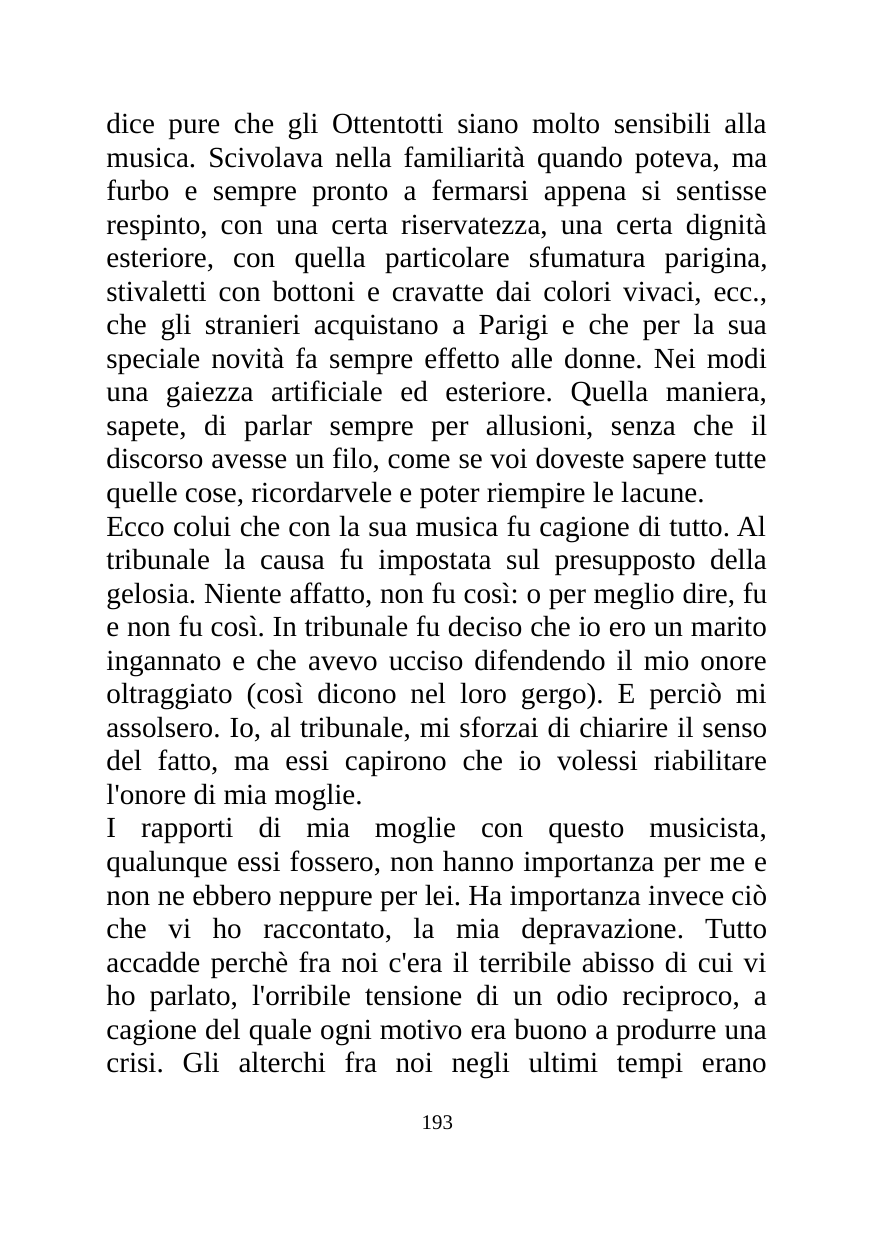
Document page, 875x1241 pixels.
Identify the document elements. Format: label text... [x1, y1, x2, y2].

text dice pure che gli Ottentotti siano molto sensibili alla musica. Scivolava nella familiarità quando poteva, ma furbo e sempre pronto a fermarsi appena si sentisse respinto, con una certa riservatezza, una certa dignità esteriore, con quella particolare sfumatura parigina, stivaletti con bottoni e cravatte dai colori vivaci, ecc., che gli stranieri acquistano a Parigi e che per la sua speciale novità fa sempre effetto alle donne. Nei modi una gaiezza artificiale ed esteriore. Quella maniera, sapete, di parlar sempre per allusioni, senza che il discorso avesse un filo, come se voi doveste sapere tutte quelle cose, ricordarvele e poter riempire le lacune. [106, 106, 768, 509]
text Ecco colui che con la sua musica fu cagione di tutto. Al tribunale la causa fu impostata sul presupposto della gelosia. Niente affatto, non fu così: o per meglio dire, fu e non fu così. In tribunale fu deciso che io ero un marito ingannato e che avevo ucciso difendendo il mio onore oltraggiato (così dicono nel loro gergo). E perciò mi assolsero. Io, al tribunale, mi sforzai di chiarire il senso del fatto, ma essi capirono che io volessi riabilitare l'onore di mia moglie. [106, 509, 768, 811]
text I rapporti di mia moglie con questo musicista, qualunque essi fossero, non hanno importanza per me e non ne ebbero neppure per lei. Ha importanza invece ciò che vi ho raccontato, la mia depravazione. Tutto accadde perchè fra noi c'era il terribile abisso di cui vi ho parlato, l'orribile tensione di un odio reciproco, a cagione del quale ogni motivo era buono a produrre una crisi. Gli alterchi fra noi negli ultimi tempi erano [106, 811, 768, 1079]
